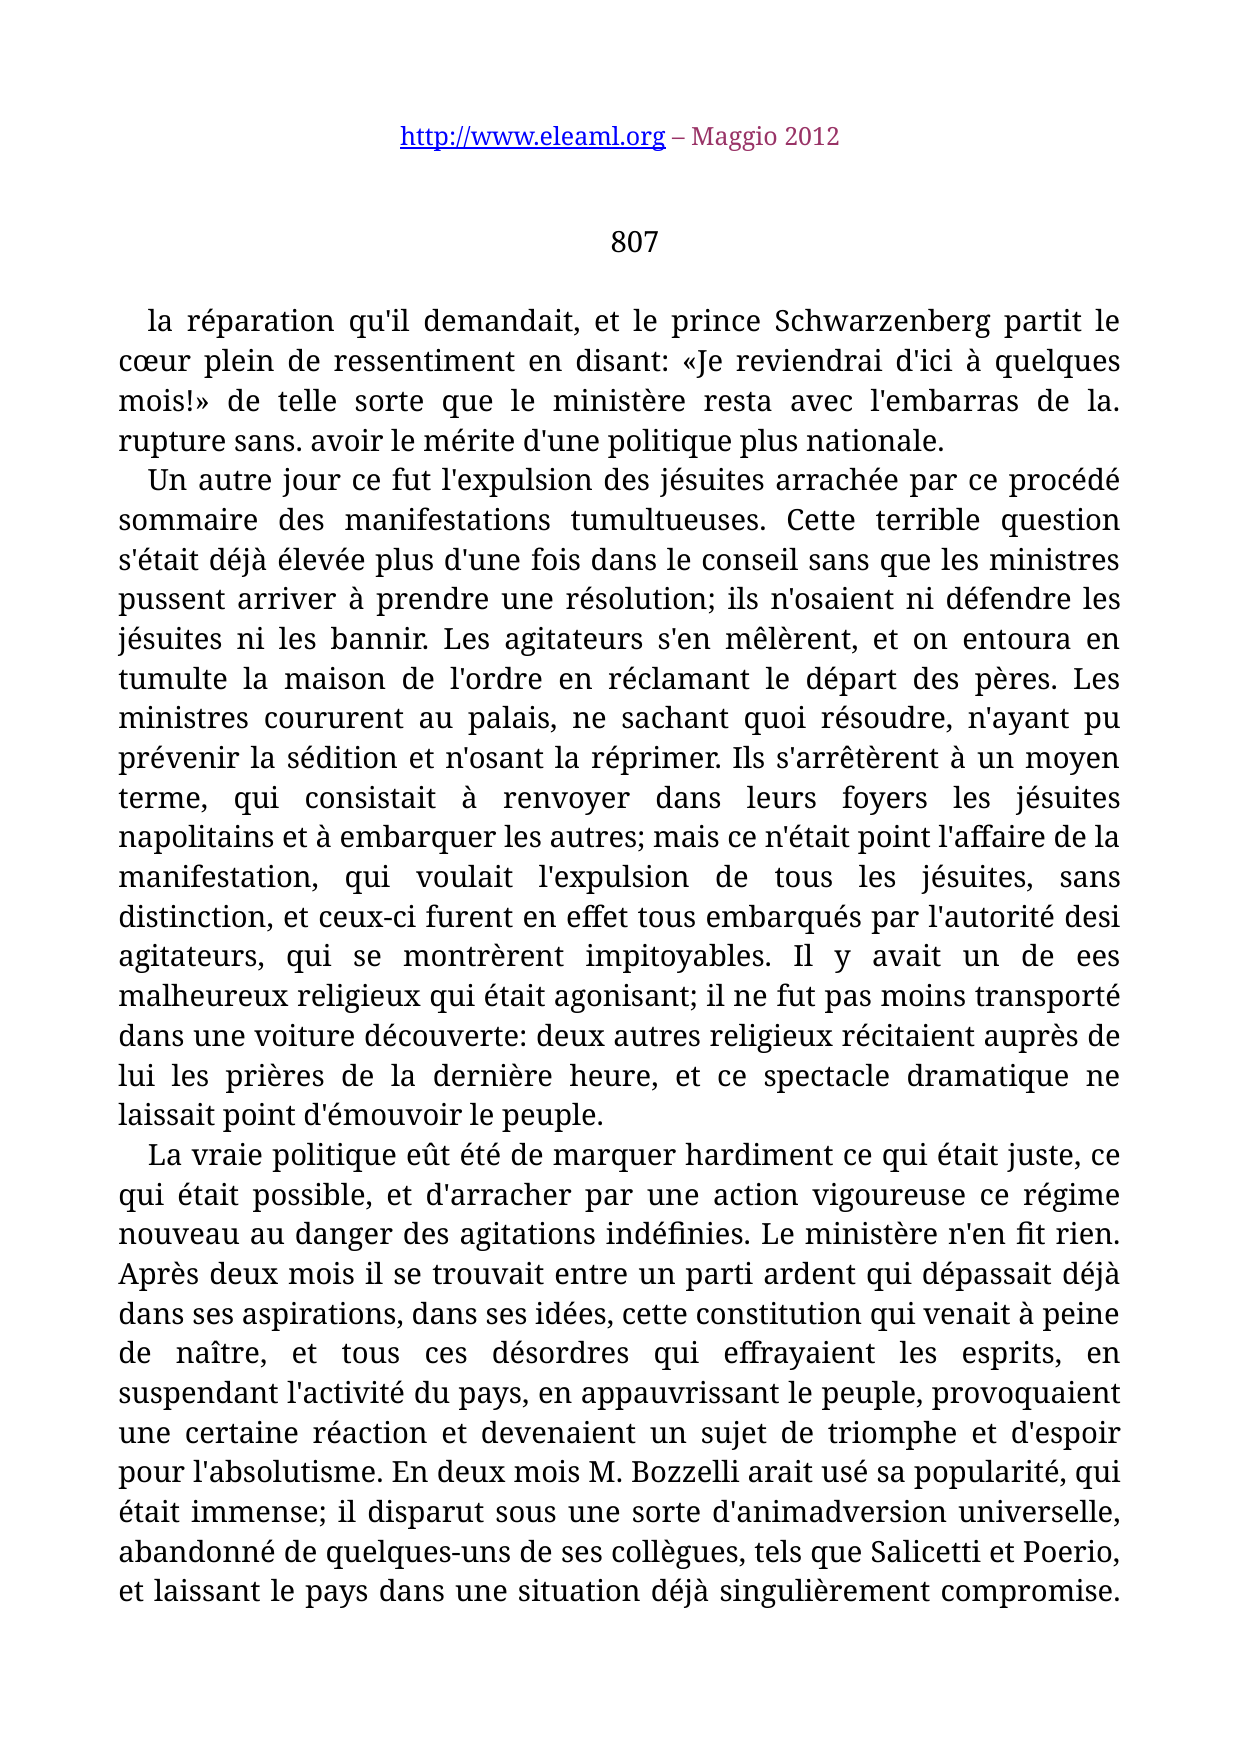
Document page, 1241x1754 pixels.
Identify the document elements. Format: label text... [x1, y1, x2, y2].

text la réparation qu'il demandait, et le prince Schwarzenberg partit le cœur plein de ressentiment en disant: «Je reviendrai d'ici à quelques mois!» de telle sorte que le ministère resta avec l'embarras de la. rupture sans. avoir le mérite d'une politique plus nationale. [118, 301, 1122, 459]
text La vraie politique eût été de marquer hardiment ce qui était juste, ce qui était possible, et d'arracher par une action vigoureuse ce régime nouveau au danger des agitations indéfinies. Le ministère n'en fit rien. Après deux mois il se trouvait entre un parti ardent qui dépassait déjà dans ses aspirations, dans ses idées, cette constitution qui venait à peine de naître, et tous ces désordres qui effrayaient les esprits, en suspendant l'activité du pays, en appauvrissant le peuple, provoquaient une certaine réaction et devenaient un sujet de triomphe et d'espoir pour l'absolutisme. En deux mois M. Bozzelli arait usé sa popularité, qui était immense; il disparut sous une sorte d'animadversion universelle, abandonné de quelques-uns de ses collègues, tels que Salicetti et Poerio, et laissant le pays dans une situation déjà singulièrement compromise. [118, 1134, 1122, 1610]
text Un autre jour ce fut l'expulsion des jésuites arrachée par ce procédé sommaire des manifestations tumultueuses. Cette terrible question s'était déjà élevée plus d'une fois dans le conseil sans que les ministres pussent arriver à prendre une résolution; ils n'osaient ni défendre les jésuites ni les bannir. Les agitateurs s'en mêlèrent, et on entoura en tumulte la maison de l'ordre en réclamant le départ des pères. Les ministres coururent au palais, ne sachant quoi résoudre, n'ayant pu prévenir la sédition et n'osant la réprimer. Ils s'arrêtèrent à un moyen terme, qui consistait à renvoyer dans leurs foyers les jésuites napolitains et à embarquer les autres; mais ce n'était point l'affaire de la manifestation, qui voulait l'expulsion de tous les jésuites, sans distinction, et ceux-ci furent en effet tous embarqués par l'autorité desi agitateurs, qui se montrèrent impitoyables. Il y avait un de ees malheureux religieux qui était agonisant; il ne fut pas moins transporté dans une voiture découverte: deux autres religieux récitaient auprès de lui les prières de la dernière heure, et ce spectacle dramatique ne laissait point d'émouvoir le peuple. [118, 459, 1122, 1134]
text 807 [118, 221, 1122, 261]
